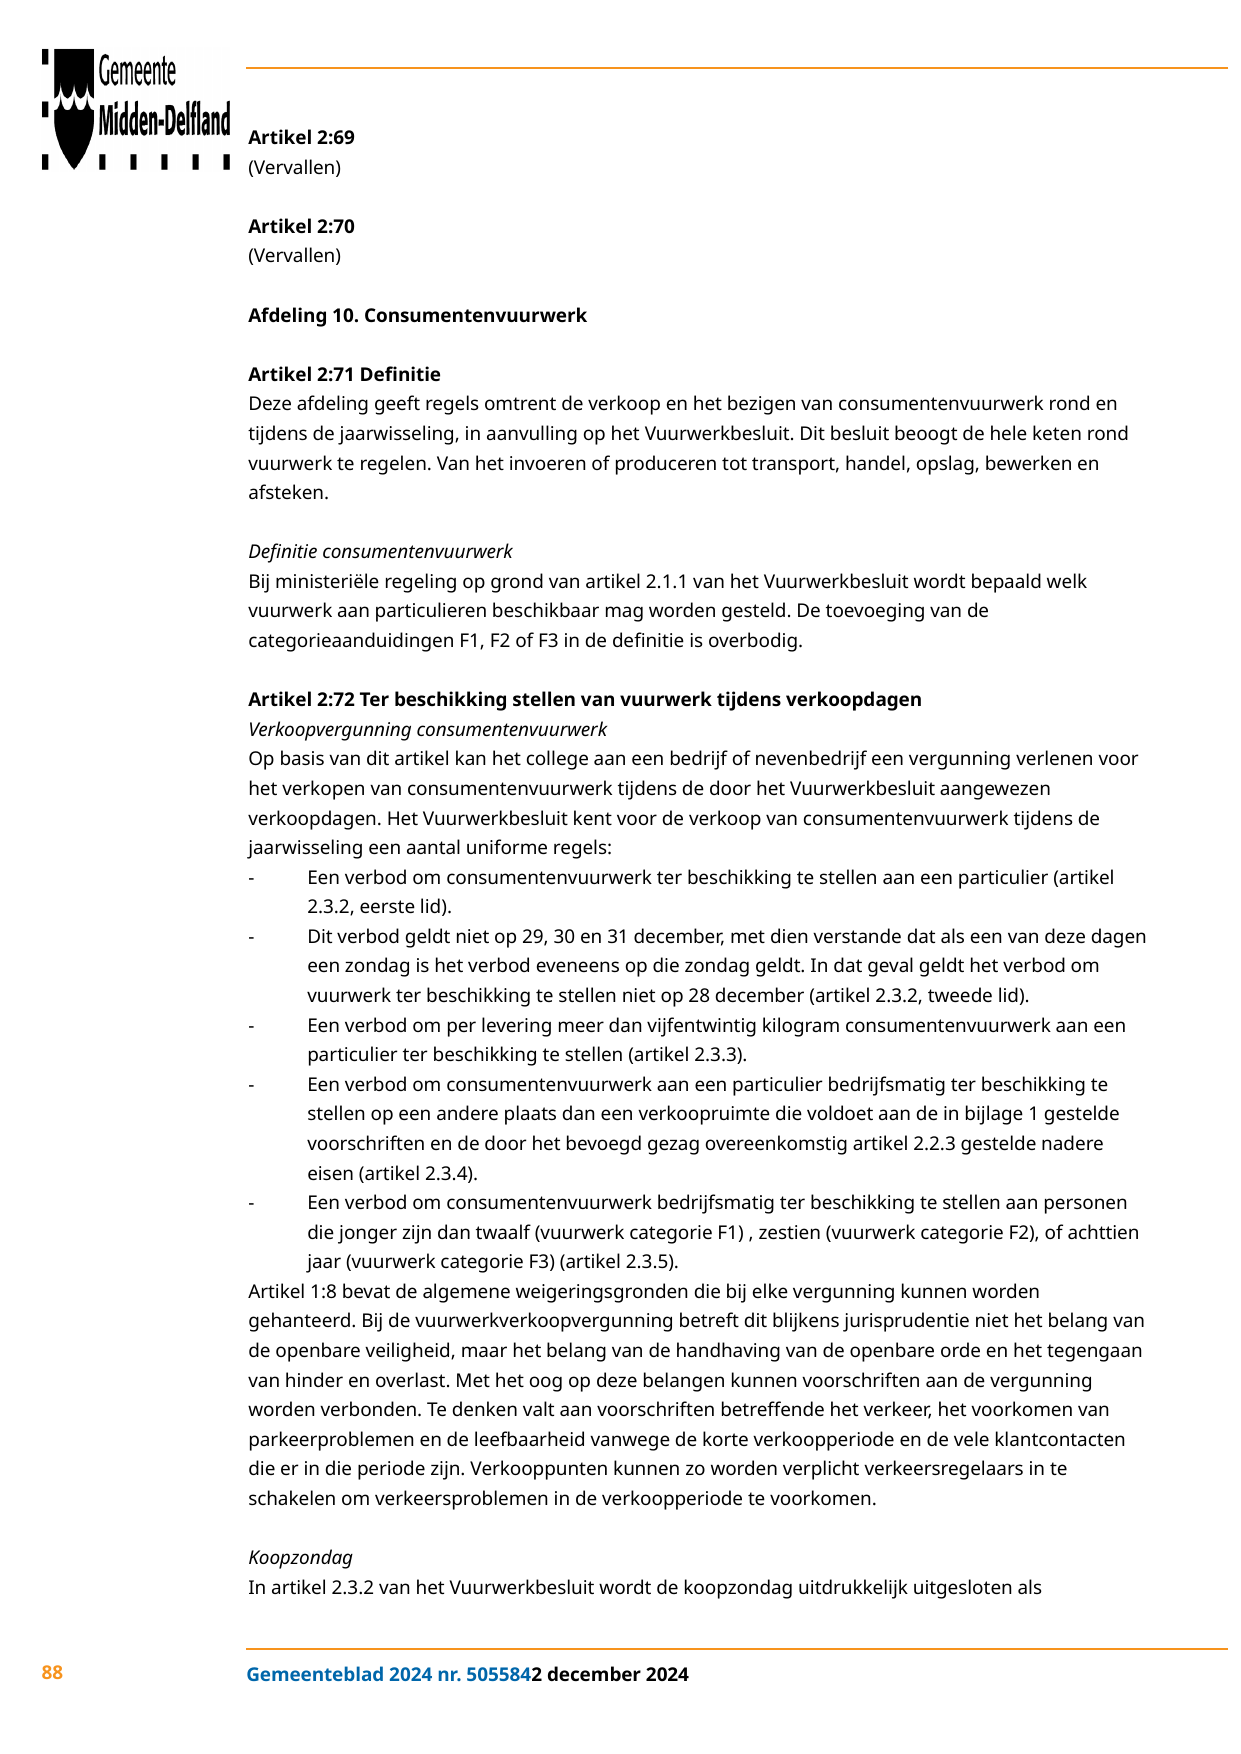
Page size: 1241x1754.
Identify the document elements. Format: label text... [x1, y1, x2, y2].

text Definitie consumentenvuurwerk [248, 538, 1152, 564]
text Verkoopvergunning consumentenvuurwerk [248, 716, 1152, 742]
text Afdeling 10. Consumentenvuurwerk [248, 302, 1152, 328]
text Artikel 2:69 [248, 124, 1152, 150]
text Deze afdeling geeft regels omtrent de verkoop en het bezigen van consumentenvuurwerk rond en tijdens de jaarwisseling, in aanvulling op het Vuurwerkbesluit. Dit besluit beoogt de hele keten rond vuurwerk te regelen. Van het invoeren of produceren tot transport, handel, opslag, bewerken en afsteken. [248, 391, 1152, 505]
text (Vervallen) [248, 154, 1152, 180]
text Op basis van dit artikel kan het college aan een bedrijf of nevenbedrijf een vergunning verlenen voor het verkopen van consumentenvuurwerk tijdens de door het Vuurwerkbesluit aangewezen verkoopdagen. Het Vuurwerkbesluit kent voor de verkoop van consumentenvuurwerk tijdens de jaarwisseling een aantal uniforme regels: [248, 746, 1152, 860]
text Artikel 1:8 bevat de algemene weigeringsgronden die bij elke vergunning kunnen worden gehanteerd. Bij de vuurwerkverkoopvergunning betreft dit blijkens jurisprudentie niet het belang van de openbare veiligheid, maar het belang van de handhaving van de openbare orde en het tegengaan van hinder en overlast. Met het oog op deze belangen kunnen voorschriften aan de vergunning worden verbonden. Te denken valt aan voorschriften betreffende het verkeer, het voorkomen van parkeerproblemen en de leefbaarheid vanwege de korte verkoopperiode en de vele klantcontacten die er in die periode zijn. Verkooppunten kunnen zo worden verplicht verkeersregelaars in te schakelen om verkeersproblemen in de verkoopperiode te voorkomen. [248, 1278, 1152, 1511]
text Koopzondag [248, 1544, 1152, 1570]
list Een verbod om consumentenvuurwerk aan een particulier bedrijfsmatig ter beschikking te stellen op een andere plaats dan een verkoopruimte die voldoet aan de in bijlage 1 gestelde voorschriften en de door het bevoegd gezag overeenkomstig artikel 2.2.3 gestelde nadere eisen (artikel 2.3.4). [248, 1071, 1152, 1186]
text In artikel 2.3.2 van het Vuurwerkbesluit wordt de koopzondag uitdrukkelijk uitgesloten als [248, 1574, 1152, 1600]
text Artikel 2:72 Ter beschikking stellen van vuurwerk tijdens verkoopdagen [248, 686, 1152, 712]
picture [41, 47, 231, 172]
list Dit verbod geldt niet op 29, 30 en 31 december, met dien verstande dat als een van deze dagen een zondag is het verbod eveneens op die zondag geldt. In dat geval geldt het verbod om vuurwerk ter beschikking te stellen niet op 28 december (artikel 2.3.2, tweede lid). [248, 923, 1152, 1008]
text (Vervallen) [248, 243, 1152, 268]
text Artikel 2:71 Definitie [248, 361, 1152, 387]
text Bij ministeriële regeling op grond van artikel 2.1.1 van het Vuurwerkbesluit wordt bepaald welk vuurwerk aan particulieren beschikbaar mag worden gesteld. De toevoeging van de categorieaanduidingen F1, F2 of F3 in de definitie is overbodig. [248, 568, 1152, 653]
text Artikel 2:70 [248, 213, 1152, 239]
list Een verbod om per levering meer dan vijfentwintig kilogram consumentenvuurwerk aan een particulier ter beschikking te stellen (artikel 2.3.3). [248, 1012, 1152, 1067]
list Een verbod om consumentenvuurwerk bedrijfsmatig ter beschikking te stellen aan personen die jonger zijn dan twaalf (vuurwerk categorie F1) , zestien (vuurwerk categorie F2), of achttien jaar (vuurwerk categorie F3) (artikel 2.3.5). [248, 1189, 1152, 1274]
list Een verbod om consumentenvuurwerk ter beschikking te stellen aan een particulier (artikel 2.3.2, eerste lid). [248, 864, 1152, 919]
